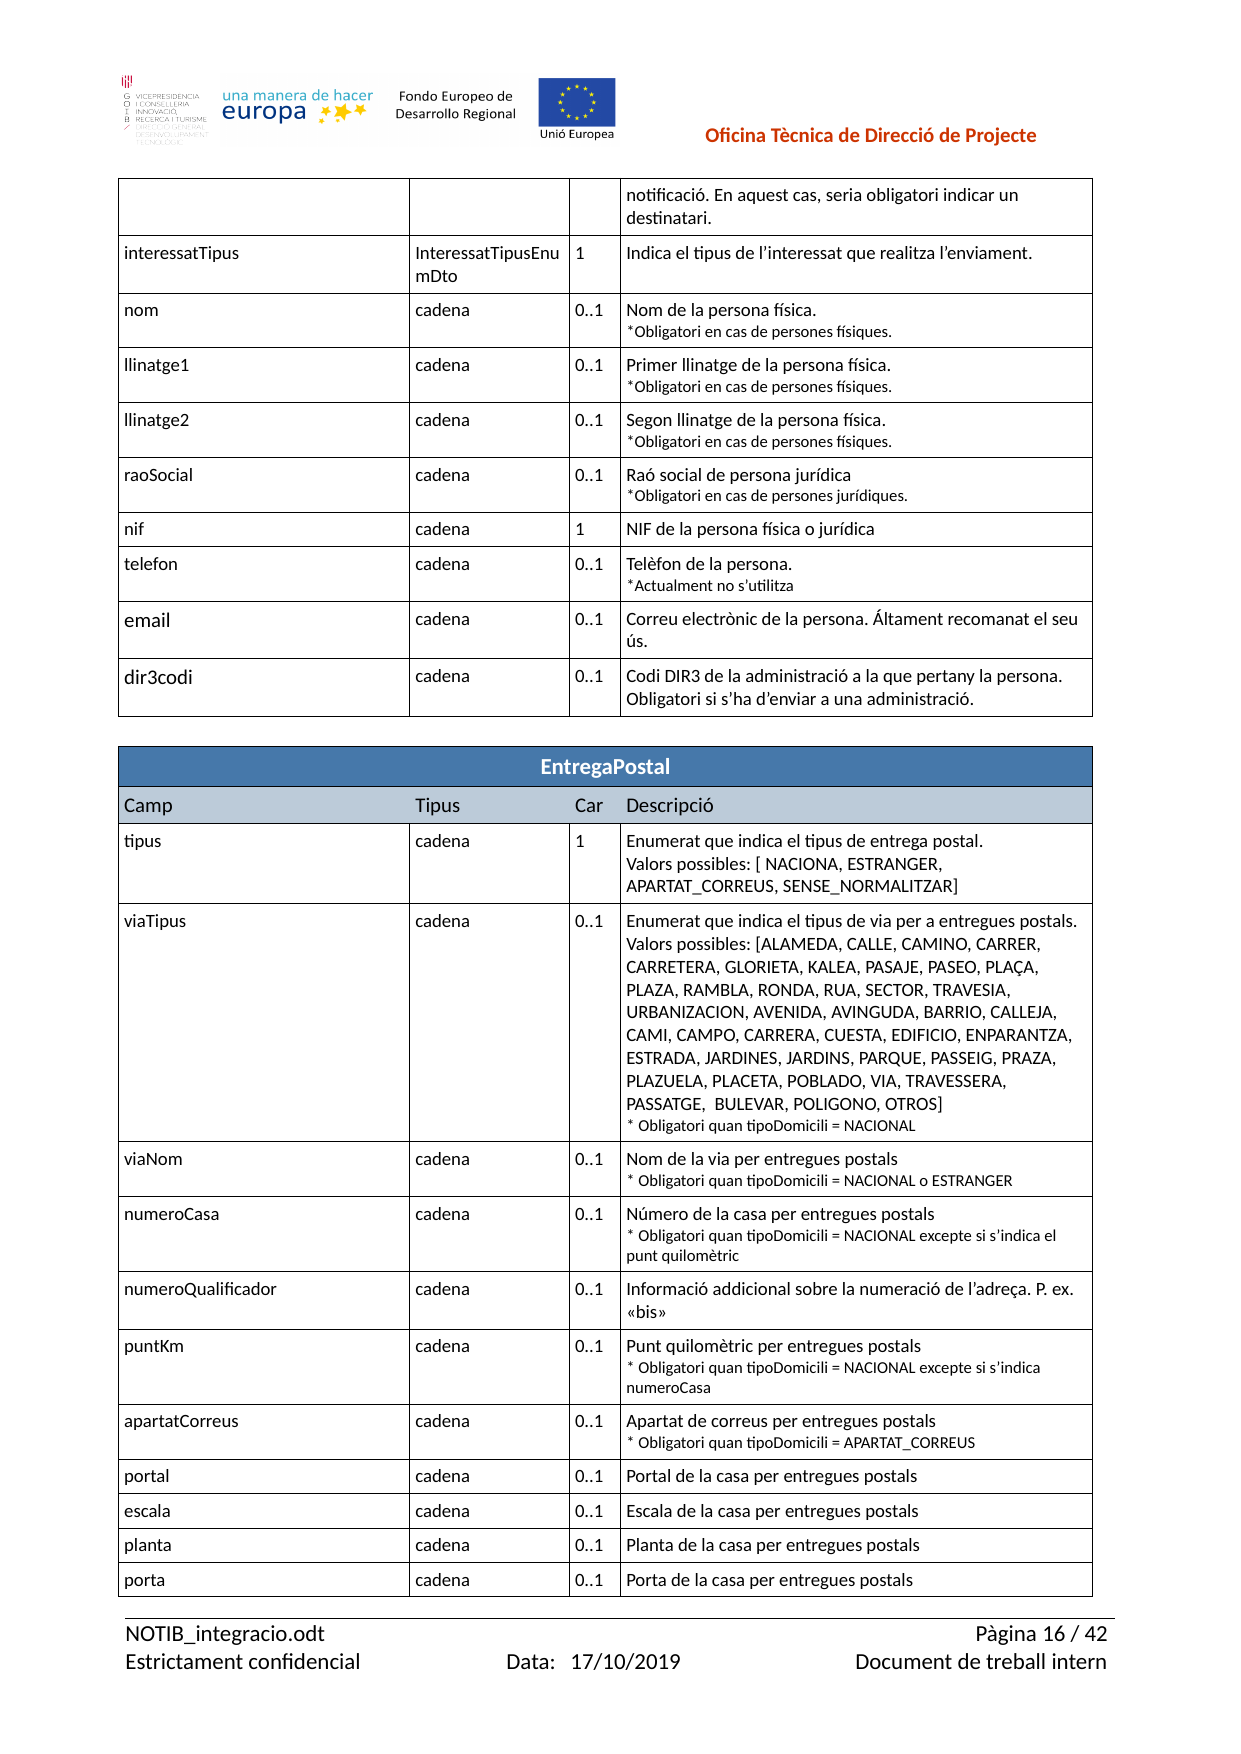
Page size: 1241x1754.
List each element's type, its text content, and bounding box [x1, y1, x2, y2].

table_cell 0..1 [570, 1197, 620, 1271]
table_cell cadena [410, 348, 569, 402]
table_cell cadena [410, 602, 569, 658]
table_cell escala [119, 1494, 409, 1527]
table_cell Porta de la casa per entregues postals [621, 1563, 1092, 1596]
table_cell interessatTipus [119, 236, 409, 292]
table_cell 1 [570, 824, 620, 903]
table_cell raoSocial [119, 458, 409, 512]
table_cell apartatCorreus [119, 1405, 409, 1458]
table_cell cadena [410, 1494, 569, 1527]
table_cell Car [569, 787, 620, 823]
table_cell NIF de la persona física o jurídica [621, 513, 1092, 546]
table_cell 0..1 [570, 294, 620, 347]
table_cell 0..1 [570, 403, 620, 457]
table_cell Portal de la casa per entregues postals [621, 1460, 1092, 1493]
table_cell Escala de la casa per entregues postals [621, 1494, 1092, 1527]
table_cell cadena [410, 659, 569, 716]
table_cell portal [119, 1460, 409, 1493]
table_cell 0..1 [570, 348, 620, 402]
table_cell porta [119, 1563, 409, 1596]
table_cell Segon llinatge de la persona física. *Obligatori en cas de persones físiques. [621, 403, 1092, 457]
table_cell 0..1 [570, 547, 620, 601]
table_cell cadena [410, 458, 569, 512]
table_cell 1 [570, 236, 620, 292]
table_cell Tipus [409, 787, 569, 823]
table_cell Planta de la casa per entregues postals [621, 1529, 1092, 1562]
table_header EntregaPostal [119, 747, 1092, 786]
table_cell 0..1 [570, 1272, 620, 1329]
table_cell cadena [410, 1529, 569, 1562]
table_cell cadena [410, 513, 569, 546]
table_cell 0..1 [570, 602, 620, 658]
table_cell cadena [410, 1197, 569, 1271]
table_cell Codi DIR3 de la administració a la que pertany la persona. Obligatori si s’ha d’enviar a una administració. [621, 659, 1092, 716]
table_cell llinatge1 [119, 348, 409, 402]
table_cell email [119, 602, 409, 658]
table_cell 0..1 [570, 1460, 620, 1493]
table_cell viaTipus [119, 904, 409, 1141]
table_cell cadena [410, 1330, 569, 1404]
table_cell cadena [410, 1460, 569, 1493]
table_cell Enumerat que indica el tipus de via per a entregues postals. Valors possibles: [ALAMEDA, CALLE, CAMINO, CARRER, CARRETERA, GLORIETA, KALEA, PASAJE, PASEO, PLAÇA, PLAZA, RAMBLA, RONDA, RUA, SECTOR, TRAVESIA, URBANIZACION, AVENIDA, AVINGUDA, BARRIO, CALLEJA, CAMI, CAMPO, CARRERA, CUESTA, EDIFICIO, ENPARANTZA, ESTRADA, JARDINES, JARDINS, PARQUE, PASSEIG, PRAZA, PLAZUELA, PLACETA, POBLADO, VIA, TRAVESSERA, PASSATGE, BULEVAR, POLIGONO, OTROS] * Obligatori quan tipoDomicili = NACIONAL [621, 904, 1092, 1141]
table_cell Telèfon de la persona. *Actualment no s’utilitza [621, 547, 1092, 601]
table_cell [119, 179, 409, 235]
table_cell cadena [410, 1142, 569, 1196]
table_cell cadena [410, 1405, 569, 1458]
table_cell numeroCasa [119, 1197, 409, 1271]
table_cell viaNom [119, 1142, 409, 1196]
table_cell 1 [570, 513, 620, 546]
table_cell notificació. En aquest cas, seria obligatori indicar un destinatari. [621, 179, 1092, 235]
table_cell cadena [410, 1563, 569, 1596]
table_cell 0..1 [570, 458, 620, 512]
table_cell 0..1 [570, 904, 620, 1141]
table_cell Informació addicional sobre la numeració de l’adreça. P. ex. «bis» [621, 1272, 1092, 1329]
table_cell cadena [410, 904, 569, 1141]
picture [118, 73, 213, 147]
table_cell Nom de la persona física. *Obligatori en cas de persones físiques. [621, 294, 1092, 347]
table_cell Camp [119, 787, 409, 823]
table_cell Punt quilomètric per entregues postals * Obligatori quan tipoDomicili = NACIONAL excepte si s’indica numeroCasa [621, 1330, 1092, 1404]
table_cell Descripció [620, 787, 1092, 823]
table_cell Nom de la via per entregues postals * Obligatori quan tipoDomicili = NACIONAL o ESTRANGER [621, 1142, 1092, 1196]
table_cell Correu electrònic de la persona. Áltament recomanat el seu ús. [621, 602, 1092, 658]
table_cell puntKm [119, 1330, 409, 1404]
table_cell cadena [410, 547, 569, 601]
table_cell [570, 179, 620, 235]
table_cell dir3codi [119, 659, 409, 716]
table_cell numeroQualificador [119, 1272, 409, 1329]
table_cell 0..1 [570, 1529, 620, 1562]
table_cell cadena [410, 294, 569, 347]
table_cell 0..1 [570, 1563, 620, 1596]
table_cell 0..1 [570, 1330, 620, 1404]
table_cell tipus [119, 824, 409, 903]
table_cell InteressatTipusEnumDto [410, 236, 569, 292]
table_cell nif [119, 513, 409, 546]
table_cell 0..1 [570, 1494, 620, 1527]
table_cell Número de la casa per entregues postals * Obligatori quan tipoDomicili = NACIONAL excepte si s’indica el punt quilomètric [621, 1197, 1092, 1271]
table_cell cadena [410, 403, 569, 457]
table_cell telefon [119, 547, 409, 601]
table_cell planta [119, 1529, 409, 1562]
picture [219, 73, 621, 147]
table_cell Indica el tipus de l’interessat que realitza l’enviament. [621, 236, 1092, 292]
table_cell Enumerat que indica el tipus de entrega postal. Valors possibles: [ NACIONA, ESTRANGER, APARTAT_CORREUS, SENSE_NORMALITZAR] [621, 824, 1092, 903]
table_cell cadena [410, 1272, 569, 1329]
table_cell Primer llinatge de la persona física. *Obligatori en cas de persones físiques. [621, 348, 1092, 402]
table_cell llinatge2 [119, 403, 409, 457]
table_cell 0..1 [570, 1405, 620, 1458]
table_cell nom [119, 294, 409, 347]
table_cell 0..1 [570, 659, 620, 716]
table_cell [410, 179, 569, 235]
table_cell Raó social de persona jurídica *Obligatori en cas de persones jurídiques. [621, 458, 1092, 512]
table_cell Apartat de correus per entregues postals * Obligatori quan tipoDomicili = APARTAT_CORREUS [621, 1405, 1092, 1458]
table_cell 0..1 [570, 1142, 620, 1196]
table_cell cadena [410, 824, 569, 903]
